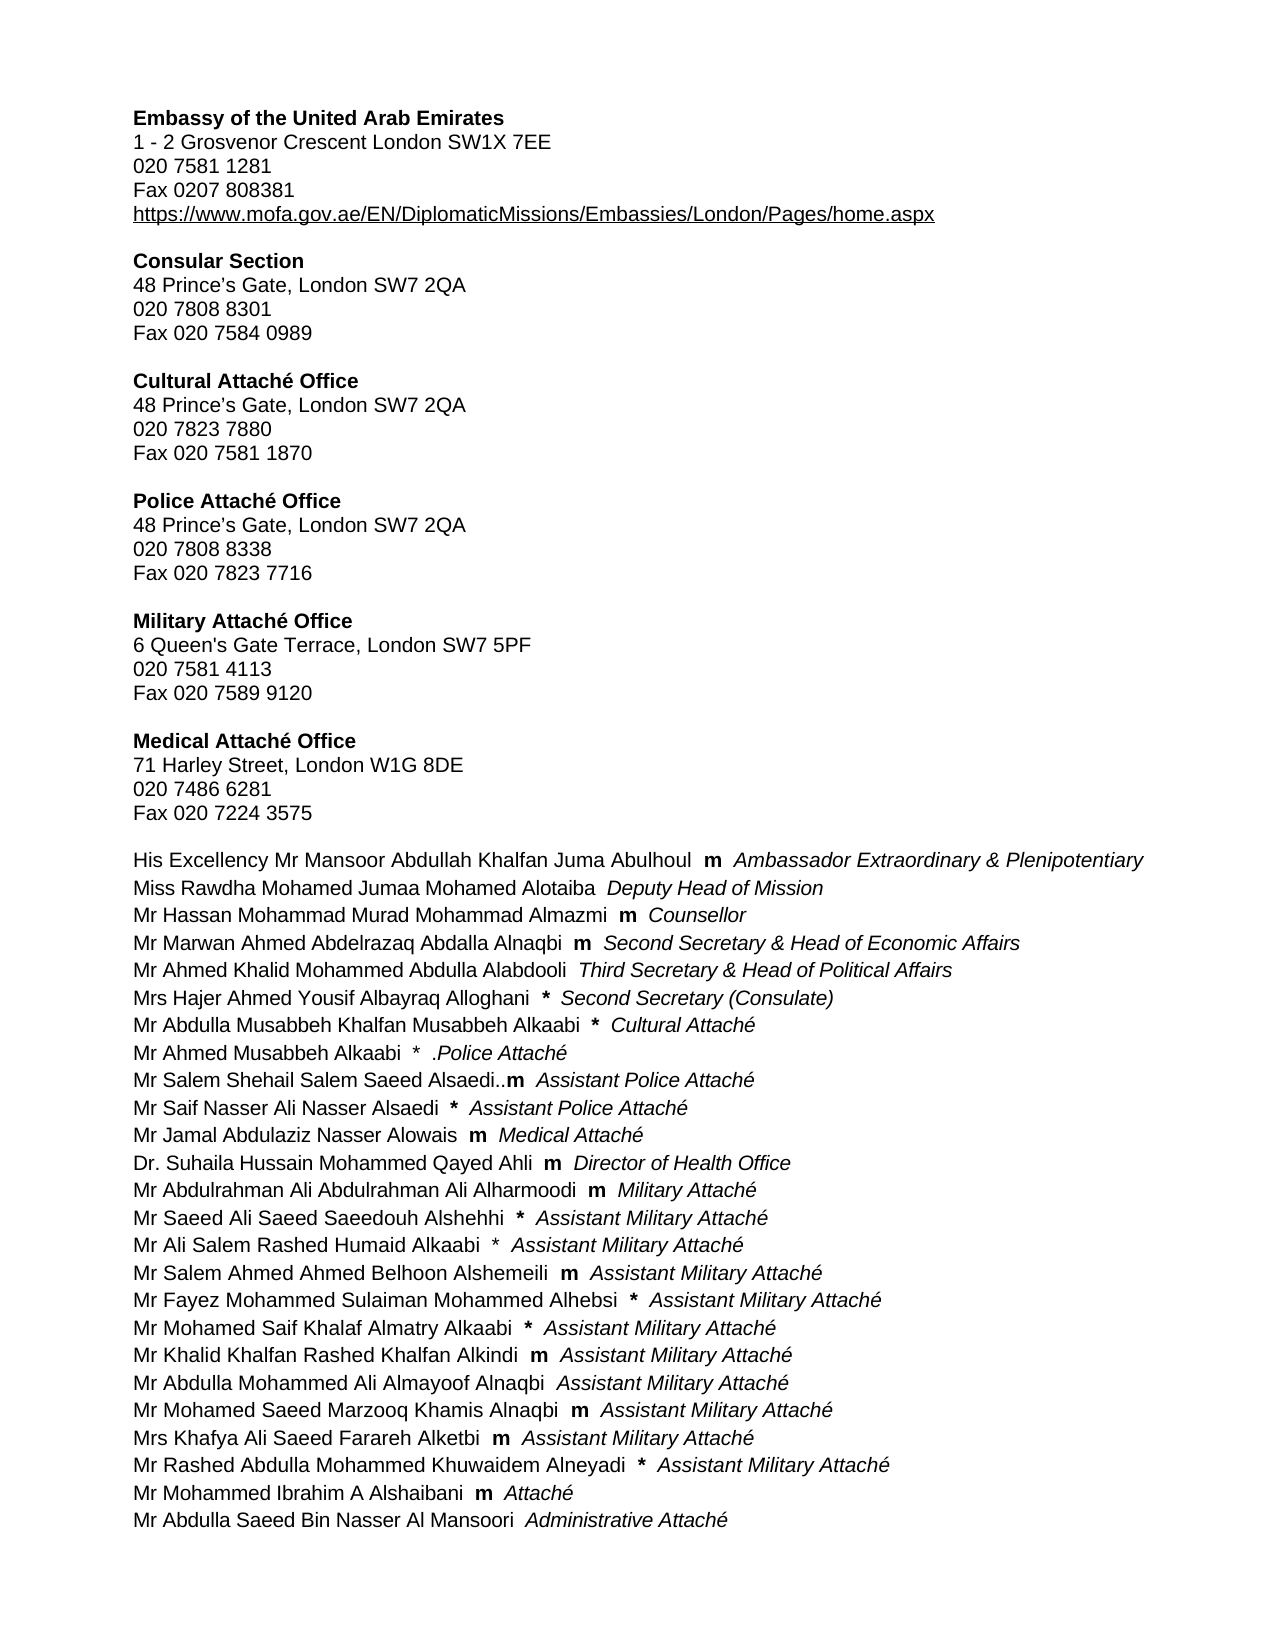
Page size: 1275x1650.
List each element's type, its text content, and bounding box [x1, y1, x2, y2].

text 020 7808 8338 [133, 537, 1181, 561]
text Mr Salem Shehail Salem Saeed Alsaedi..m Assistant Police Attaché [133, 1068, 1181, 1092]
text 020 7486 6281 [133, 776, 1181, 800]
text Mr Ahmed Musabbeh Alkaabi * .Police Attaché [133, 1041, 1181, 1065]
text Fax 020 7589 9120 [133, 681, 1181, 704]
text https://www.mofa.gov.ae/EN/DiplomaticMissions/Embassies/London/Pages/home.aspx [133, 201, 1181, 225]
text Mrs Khafya Ali Saeed Farareh Alketbi m Assistant Military Attaché [133, 1426, 1181, 1450]
text Fax 020 7584 0989 [133, 321, 1181, 345]
text Mr Hassan Mohammad Murad Mohammad Almazmi m Counsellor [133, 903, 1181, 927]
text Mr Saeed Ali Saeed Saeedouh Alshehhi * Assistant Military Attaché [133, 1206, 1181, 1230]
text Medical Attaché Office [133, 728, 1181, 752]
text Fax 020 7823 7716 [133, 561, 1181, 585]
text Mr Ahmed Khalid Mohammed Abdulla Alabdooli Third Secretary & Head of Political Affairs [133, 958, 1181, 982]
text Mr Abdulrahman Ali Abdulrahman Ali Alharmoodi m Military Attaché [133, 1178, 1181, 1202]
text Mr Abdulla Musabbeh Khalfan Musabbeh Alkaabi * Cultural Attaché [133, 1013, 1181, 1037]
text Miss Rawdha Mohamed Jumaa Mohamed Alotaiba Deputy Head of Mission [133, 876, 1181, 900]
text Consular Section [133, 249, 1181, 273]
text 48 Prince’s Gate, London SW7 2QA [133, 273, 1181, 297]
text Mr Jamal Abdulaziz Nasser Alowais m Medical Attaché [133, 1123, 1181, 1147]
text Mr Khalid Khalfan Rashed Khalfan Alkindi m Assistant Military Attaché [133, 1343, 1181, 1367]
text Cultural Attaché Office [133, 369, 1181, 393]
text 020 7581 1281 [133, 153, 1181, 177]
text Military Attaché Office [133, 609, 1181, 633]
text Mr Fayez Mohammed Sulaiman Mohammed Alhebsi * Assistant Military Attaché [133, 1288, 1181, 1312]
text 6 Queen's Gate Terrace, London SW7 5PF [133, 633, 1181, 657]
text 1 - 2 Grosvenor Crescent London SW1X 7EE [133, 129, 1181, 153]
text Mr Marwan Ahmed Abdelrazaq Abdalla Alnaqbi m Second Secretary & Head of Economic Affairs [133, 931, 1181, 955]
text Police Attaché Office [133, 489, 1181, 513]
text 71 Harley Street, London W1G 8DE [133, 752, 1181, 776]
text His Excellency Mr Mansoor Abdullah Khalfan Juma Abulhoul m Ambassador Extraordinary & Plenipotentiary [133, 848, 1181, 872]
text Mr Mohamed Saif Khalaf Almatry Alkaabi * Assistant Military Attaché [133, 1316, 1181, 1340]
text Embassy of the United Arab Emirates [133, 106, 1181, 129]
text Mr Rashed Abdulla Mohammed Khuwaidem Alneyadi * Assistant Military Attaché [133, 1453, 1181, 1477]
text 48 Prince’s Gate, London SW7 2QA [133, 393, 1181, 417]
text 020 7823 7880 [133, 417, 1181, 441]
text 020 7581 4113 [133, 657, 1181, 681]
text Dr. Suhaila Hussain Mohammed Qayed Ahli m Director of Health Office [133, 1151, 1181, 1175]
text Mrs Hajer Ahmed Yousif Albayraq Alloghani * Second Secretary (Consulate) [133, 986, 1181, 1010]
text Mr Saif Nasser Ali Nasser Alsaedi * Assistant Police Attaché [133, 1096, 1181, 1120]
text 48 Prince’s Gate, London SW7 2QA [133, 513, 1181, 537]
text Mr Abdulla Saeed Bin Nasser Al Mansoori Administrative Attaché [133, 1508, 1181, 1532]
text Fax 0207 808381 [133, 177, 1181, 201]
text Mr Ali Salem Rashed Humaid Alkaabi * Assistant Military Attaché [133, 1233, 1181, 1257]
text Mr Salem Ahmed Ahmed Belhoon Alshemeili m Assistant Military Attaché [133, 1261, 1181, 1285]
text 020 7808 8301 [133, 297, 1181, 321]
text Fax 020 7224 3575 [133, 800, 1181, 824]
text Fax 020 7581 1870 [133, 441, 1181, 465]
text Mr Mohamed Saeed Marzooq Khamis Alnaqbi m Assistant Military Attaché [133, 1398, 1181, 1422]
text Mr Abdulla Mohammed Ali Almayoof Alnaqbi Assistant Military Attaché [133, 1371, 1181, 1395]
text Mr Mohammed Ibrahim A Alshaibani m Attaché [133, 1481, 1181, 1505]
